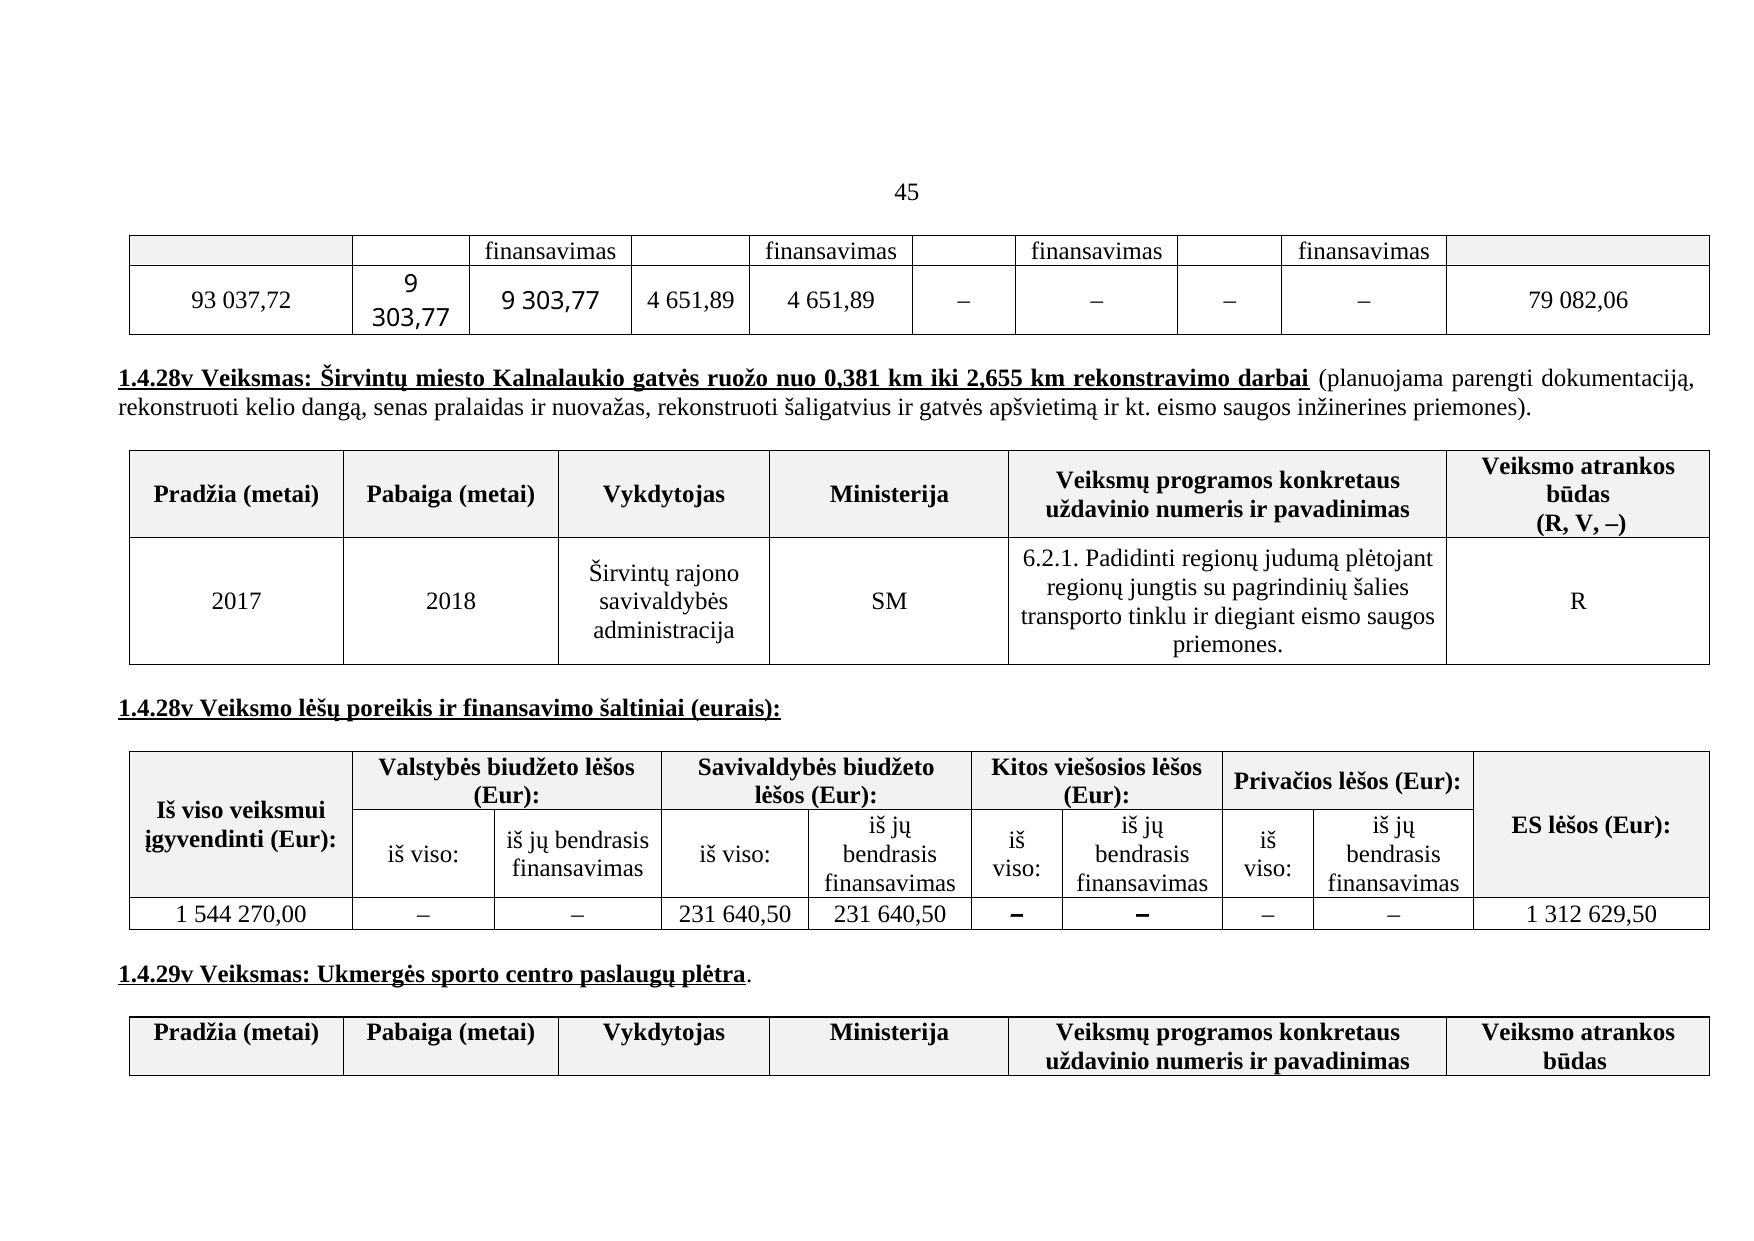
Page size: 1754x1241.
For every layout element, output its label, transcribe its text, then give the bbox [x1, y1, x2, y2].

table_cell iš jų bendrasis finansavimas [809, 810, 971, 897]
table_cell finansavimas [1282, 236, 1446, 264]
table_cell iš jų bendrasis finansavimas [1314, 810, 1473, 897]
table_header Pabaiga (metai) [344, 1018, 558, 1075]
table_header Ministerija [770, 1018, 1008, 1075]
text 1.4.28v Veiksmas: Širvintų miesto Kalnalaukio gatvės ruožo nuo 0,381 km iki 2,655 km rekonstravimo darbai (planuojama parengti dokumentaciją, rekonstruoti kelio dangą, senas pralaidas ir nuovažas, rekonstruoti šaligatvius ir gatvės apšvietimą ir kt. eismo saugos inžinerines priemones). [118, 363, 1695, 421]
table_header ES lėšos (Eur): [1474, 752, 1709, 897]
table_header Kitos viešosios lėšos (Eur): [972, 752, 1222, 809]
table_cell iš jų bendrasis finansavimas [495, 810, 661, 897]
table_header Pabaiga (metai) [344, 451, 558, 537]
table_header Pradžia (metai) [130, 1018, 343, 1075]
table_cell 79 082,06 [1447, 266, 1709, 334]
table_cell iš viso: [972, 810, 1062, 897]
table_header Veiksmų programos konkretaus uždavinio numeris ir pavadinimas [1009, 1018, 1446, 1075]
table_header Vykdytojas [559, 1018, 769, 1075]
table_header [130, 236, 352, 264]
table_header Pradžia (metai) [130, 451, 343, 537]
table_header Iš viso veiksmui įgyvendinti (Eur): [130, 752, 352, 897]
table_header Veiksmo atrankos būdas [1447, 1018, 1709, 1075]
table_cell 9 303,77 [353, 266, 469, 334]
table_cell 1 544 270,00 [130, 898, 352, 929]
table_cell 9 303,77 [470, 266, 631, 334]
table_cell finansavimas [1016, 236, 1177, 264]
table_cell – [1223, 898, 1313, 929]
table_cell Širvintų rajono savivaldybės administracija [559, 538, 769, 663]
table_cell 93 037,72 [130, 266, 352, 334]
table_cell – [1016, 266, 1177, 334]
table_cell R [1447, 538, 1709, 663]
table_cell iš viso: [1223, 810, 1313, 897]
table_cell – [353, 898, 494, 929]
table_cell [632, 236, 749, 264]
table_cell 4 651,89 [750, 266, 912, 334]
table_cell finansavimas [750, 236, 912, 264]
text 1.4.28v Veiksmo lėšų poreikis ir finansavimo šaltiniai (eurais): [118, 693, 1695, 722]
table_cell – [1063, 898, 1222, 929]
table_cell 231 640,50 [809, 898, 971, 929]
table_cell – [1178, 266, 1281, 334]
table_cell [913, 236, 1015, 264]
table_cell – [1282, 266, 1446, 334]
table_header Savivaldybės biudžeto lėšos (Eur): [662, 752, 971, 809]
table_cell iš jų bendrasis finansavimas [1063, 810, 1222, 897]
table_header Veiksmo atrankos būdas (R, V, –) [1447, 451, 1709, 537]
table_cell iš viso: [353, 810, 494, 897]
table_cell iš viso: [662, 810, 808, 897]
table_cell – [972, 898, 1062, 929]
table_header Privačios lėšos (Eur): [1223, 752, 1473, 809]
table_cell 2017 [130, 538, 343, 663]
table_cell 1 312 629,50 [1474, 898, 1709, 929]
table_cell finansavimas [470, 236, 631, 264]
table_header Ministerija [770, 451, 1008, 537]
table_cell SM [770, 538, 1008, 663]
table_header Veiksmų programos konkretaus uždavinio numeris ir pavadinimas [1009, 451, 1446, 537]
table_header Vykdytojas [559, 451, 769, 537]
table_cell – [1314, 898, 1473, 929]
table_cell – [913, 266, 1015, 334]
table_cell 4 651,89 [632, 266, 749, 334]
table_cell – [495, 898, 661, 929]
table_cell [353, 236, 469, 264]
table_cell 2018 [344, 538, 558, 663]
table_cell 6.2.1. Padidinti regionų judumą plėtojant regionų jungtis su pagrindinių šalies transporto tinklu ir diegiant eismo saugos priemones. [1009, 538, 1446, 663]
table_cell 231 640,50 [662, 898, 808, 929]
table_header Valstybės biudžeto lėšos (Eur): [353, 752, 661, 809]
table_header [1447, 236, 1709, 264]
table_cell [1178, 236, 1281, 264]
text 1.4.29v Veiksmas: Ukmergės sporto centro paslaugų plėtra. [118, 959, 1695, 988]
